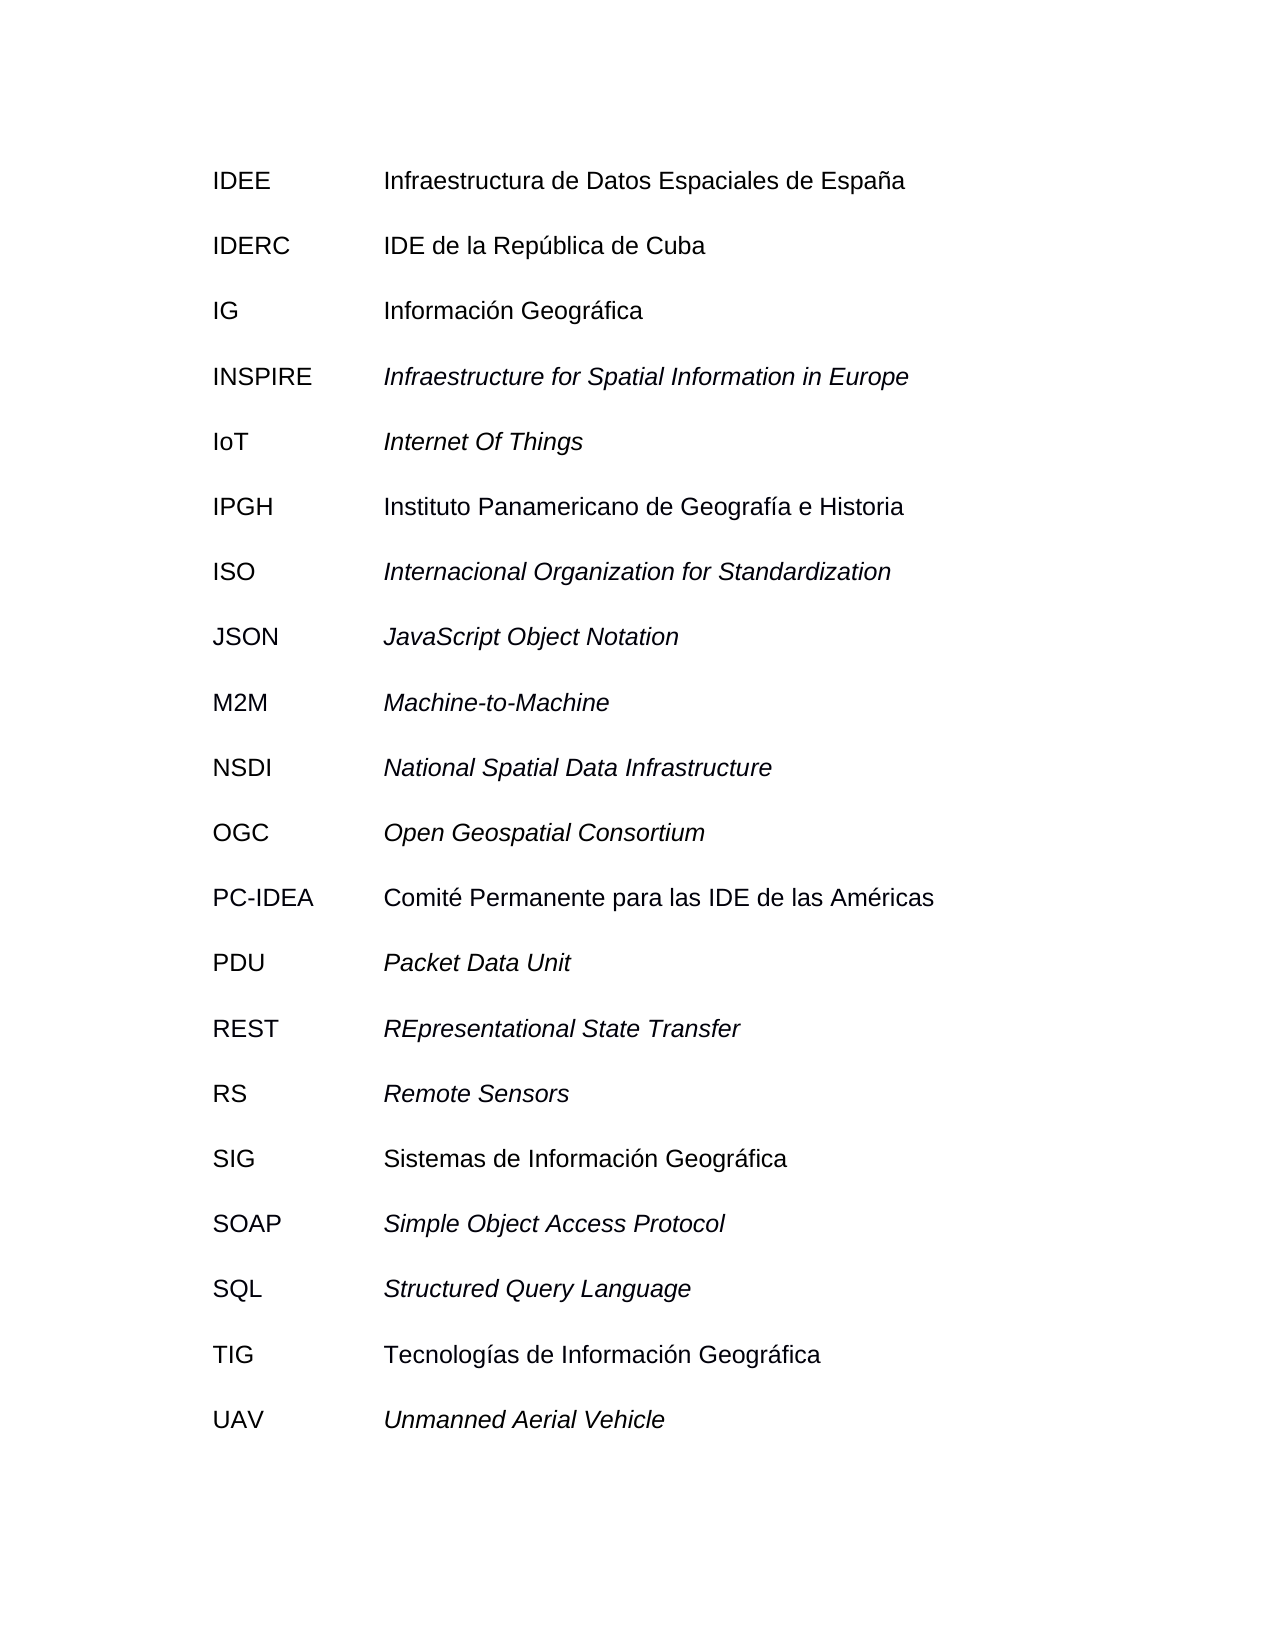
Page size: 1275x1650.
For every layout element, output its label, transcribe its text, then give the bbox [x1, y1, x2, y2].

table_cell Comité Permanente para las IDE de las Américas [378, 865, 1157, 930]
table_cell Simple Object Access Protocol [378, 1191, 1157, 1256]
table_cell ISO [207, 539, 377, 604]
table_cell INSPIRE [207, 343, 377, 408]
table_cell IDERC [207, 213, 377, 278]
table_cell Machine-to-Machine [378, 669, 1157, 734]
table_cell JavaScript Object Notation [378, 604, 1157, 669]
table_cell Internacional Organization for Standardization [378, 539, 1157, 604]
table_cell PDU [207, 930, 377, 995]
table_cell SQL [207, 1256, 377, 1321]
table_cell IDEE [207, 148, 377, 213]
table_cell Open Geospatial Consortium [378, 800, 1157, 865]
table_cell IG [207, 278, 377, 343]
table_cell Tecnologías de Información Geográfica [378, 1321, 1157, 1387]
table_cell M2M [207, 669, 377, 734]
table_cell SIG [207, 1126, 377, 1191]
table_cell Structured Query Language [378, 1256, 1157, 1321]
table_cell Remote Sensors [378, 1061, 1157, 1126]
table_cell IPGH [207, 474, 377, 539]
table_cell Instituto Panamericano de Geografía e Historia [378, 474, 1157, 539]
table_cell Unmanned Aerial Vehicle [378, 1387, 1157, 1452]
table_cell OGC [207, 800, 377, 865]
table_cell Sistemas de Información Geográfica [378, 1126, 1157, 1191]
table_cell Internet Of Things [378, 409, 1157, 474]
table_cell IoT [207, 409, 377, 474]
table_cell IDE de la República de Cuba [378, 213, 1157, 278]
table_cell National Spatial Data Infrastructure [378, 735, 1157, 800]
table_cell NSDI [207, 735, 377, 800]
table_cell Infraestructura de Datos Espaciales de España [378, 148, 1157, 213]
table_cell JSON [207, 604, 377, 669]
table_cell REpresentational State Transfer [378, 995, 1157, 1061]
table_cell REST [207, 995, 377, 1061]
table_cell Información Geográfica [378, 278, 1157, 343]
table_cell Packet Data Unit [378, 930, 1157, 995]
table_cell SOAP [207, 1191, 377, 1256]
table_cell UAV [207, 1387, 377, 1452]
table_cell PC-IDEA [207, 865, 377, 930]
table_cell RS [207, 1061, 377, 1126]
table_cell Infraestructure for Spatial Information in Europe [378, 343, 1157, 408]
table_cell TIG [207, 1321, 377, 1387]
